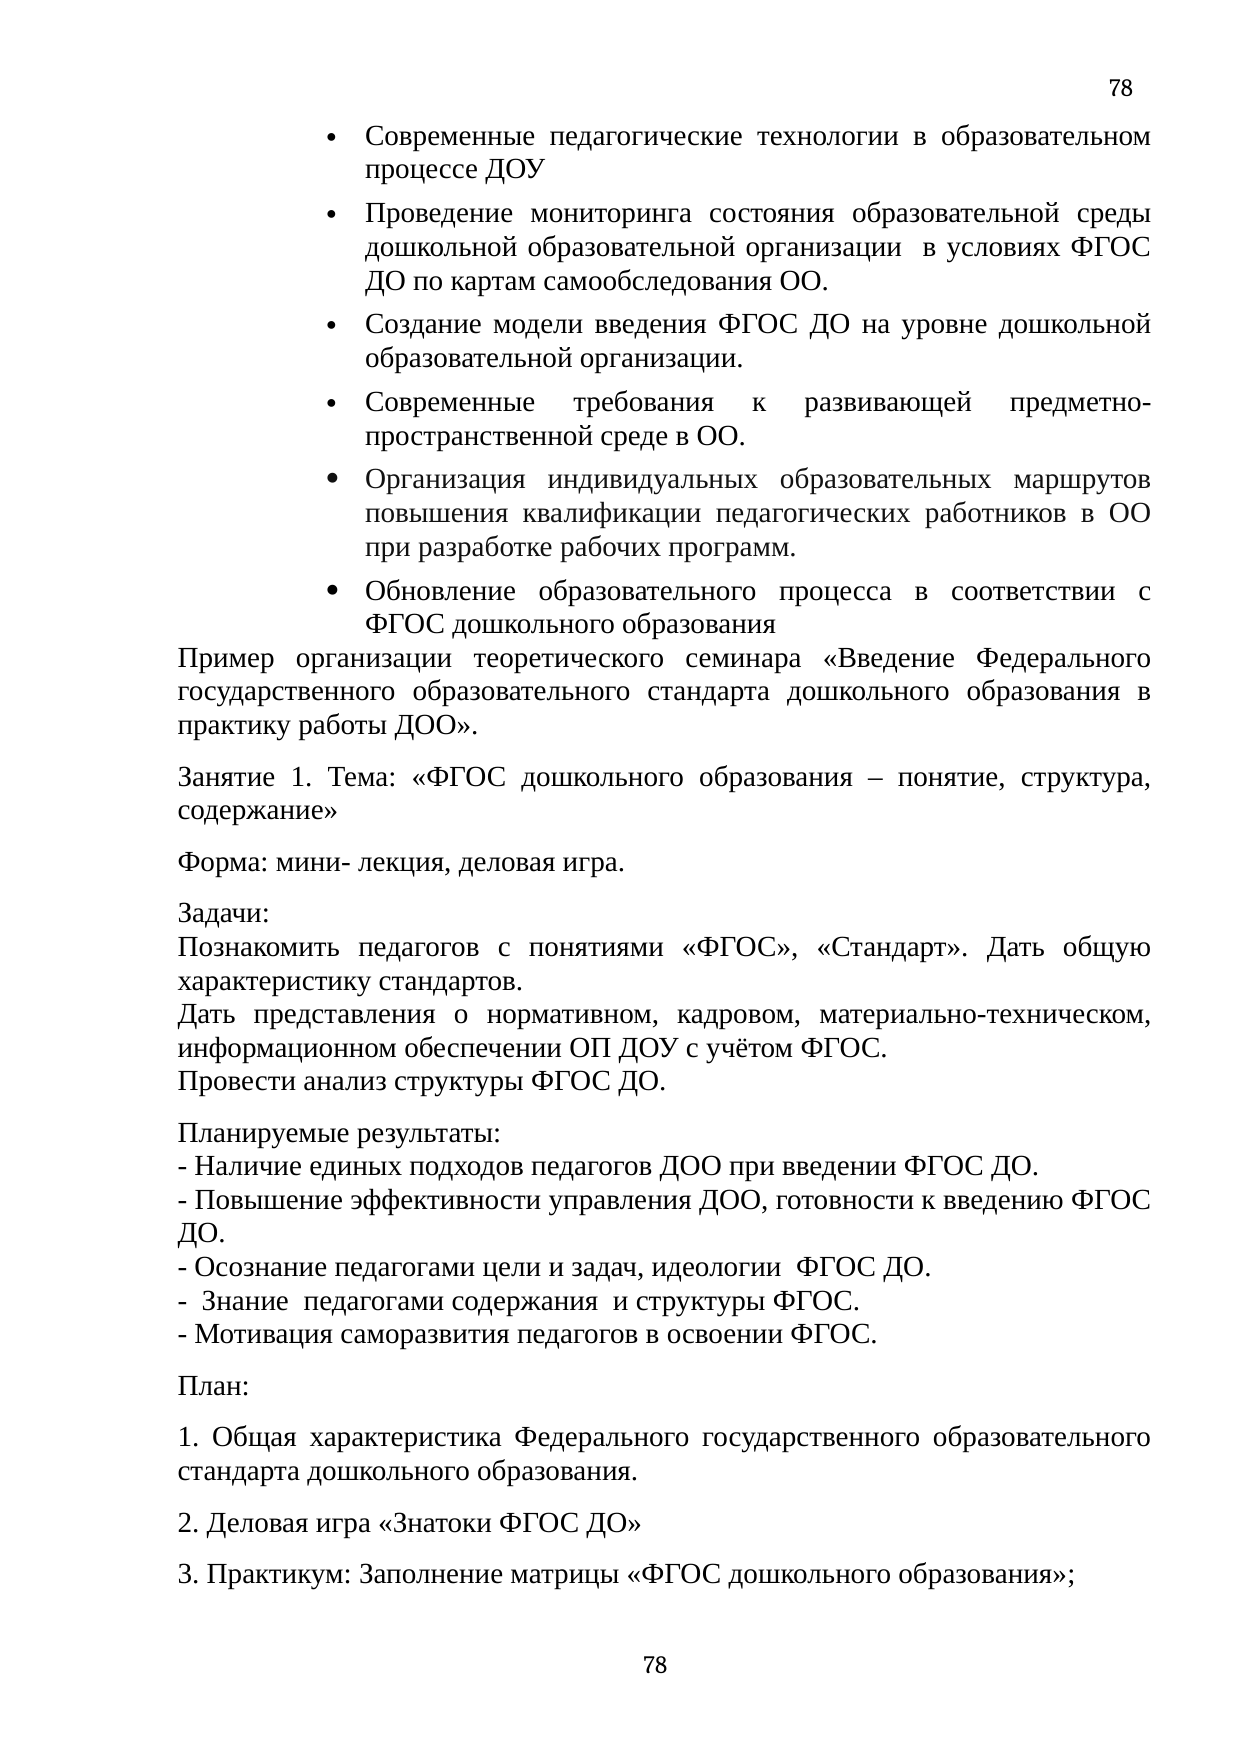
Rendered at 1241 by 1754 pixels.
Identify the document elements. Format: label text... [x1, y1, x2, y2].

text Дать представления о нормативном, кадровом, материально-техническом, информационном обеспечении ОП ДОУ с учётом ФГОС. [177, 996, 1152, 1063]
subtitle Пример организации теоретического семинара «Введение Федерального государственного образовательного стандарта дошкольного образования в практику работы ДОО». [177, 640, 1152, 741]
list Проведение мониторинга состояния образовательной среды дошкольной образовательной организации в условиях ФГОС ДО по картам самообследования ОО. [327, 196, 1152, 296]
text 3. Практикум: Заполнение матрицы «ФГОС дошкольного образования»; [177, 1556, 1152, 1590]
text Провести анализ структуры ФГОС ДО. [177, 1063, 1152, 1097]
text - Осознание педагогами цели и задач, идеологии ФГОС ДО. [177, 1249, 1152, 1283]
text Задачи: [177, 896, 1152, 929]
text - Повышение эффективности управления ДОО, готовности к введению ФГОС ДО. [177, 1182, 1152, 1249]
list Современные требования к развивающей предметно-пространственной среде в ОО. [327, 384, 1152, 451]
text Планируемые результаты: [177, 1115, 1152, 1148]
text 2. Деловая игра «Знатоки ФГОС ДО» [177, 1505, 1152, 1538]
text Форма: мини- лекция, деловая игра. [177, 844, 1152, 877]
text Занятие 1. Тема: «ФГОС дошкольного образования – понятие, структура, содержание» [177, 759, 1152, 826]
text План: [177, 1368, 1152, 1401]
text - Мотивация саморазвития педагогов в освоении ФГОС. [177, 1316, 1152, 1350]
text - Наличие единых подходов педагогов ДОО при введении ФГОС ДО. [177, 1148, 1152, 1182]
text Познакомить педагогов с понятиями «ФГОС», «Стандарт». Дать общую характеристику стандартов. [177, 929, 1152, 996]
list Создание модели введения ФГОС ДО на уровне дошкольной образовательной организации. [327, 307, 1152, 374]
text 1. Общая характеристика Федерального государственного образовательного стандарта дошкольного образования. [177, 1419, 1152, 1487]
list Современные педагогические технологии в образовательном процессе ДОУ [327, 118, 1152, 185]
text - Знание педагогами содержания и структуры ФГОС. [177, 1283, 1152, 1316]
list Обновление образовательного процесса в соответствии с ФГОС дошкольного образования [327, 573, 1152, 640]
list Организация индивидуальных образовательных маршрутов повышения квалификации педагогических работников в ОО при разработке рабочих программ. [327, 462, 1152, 562]
